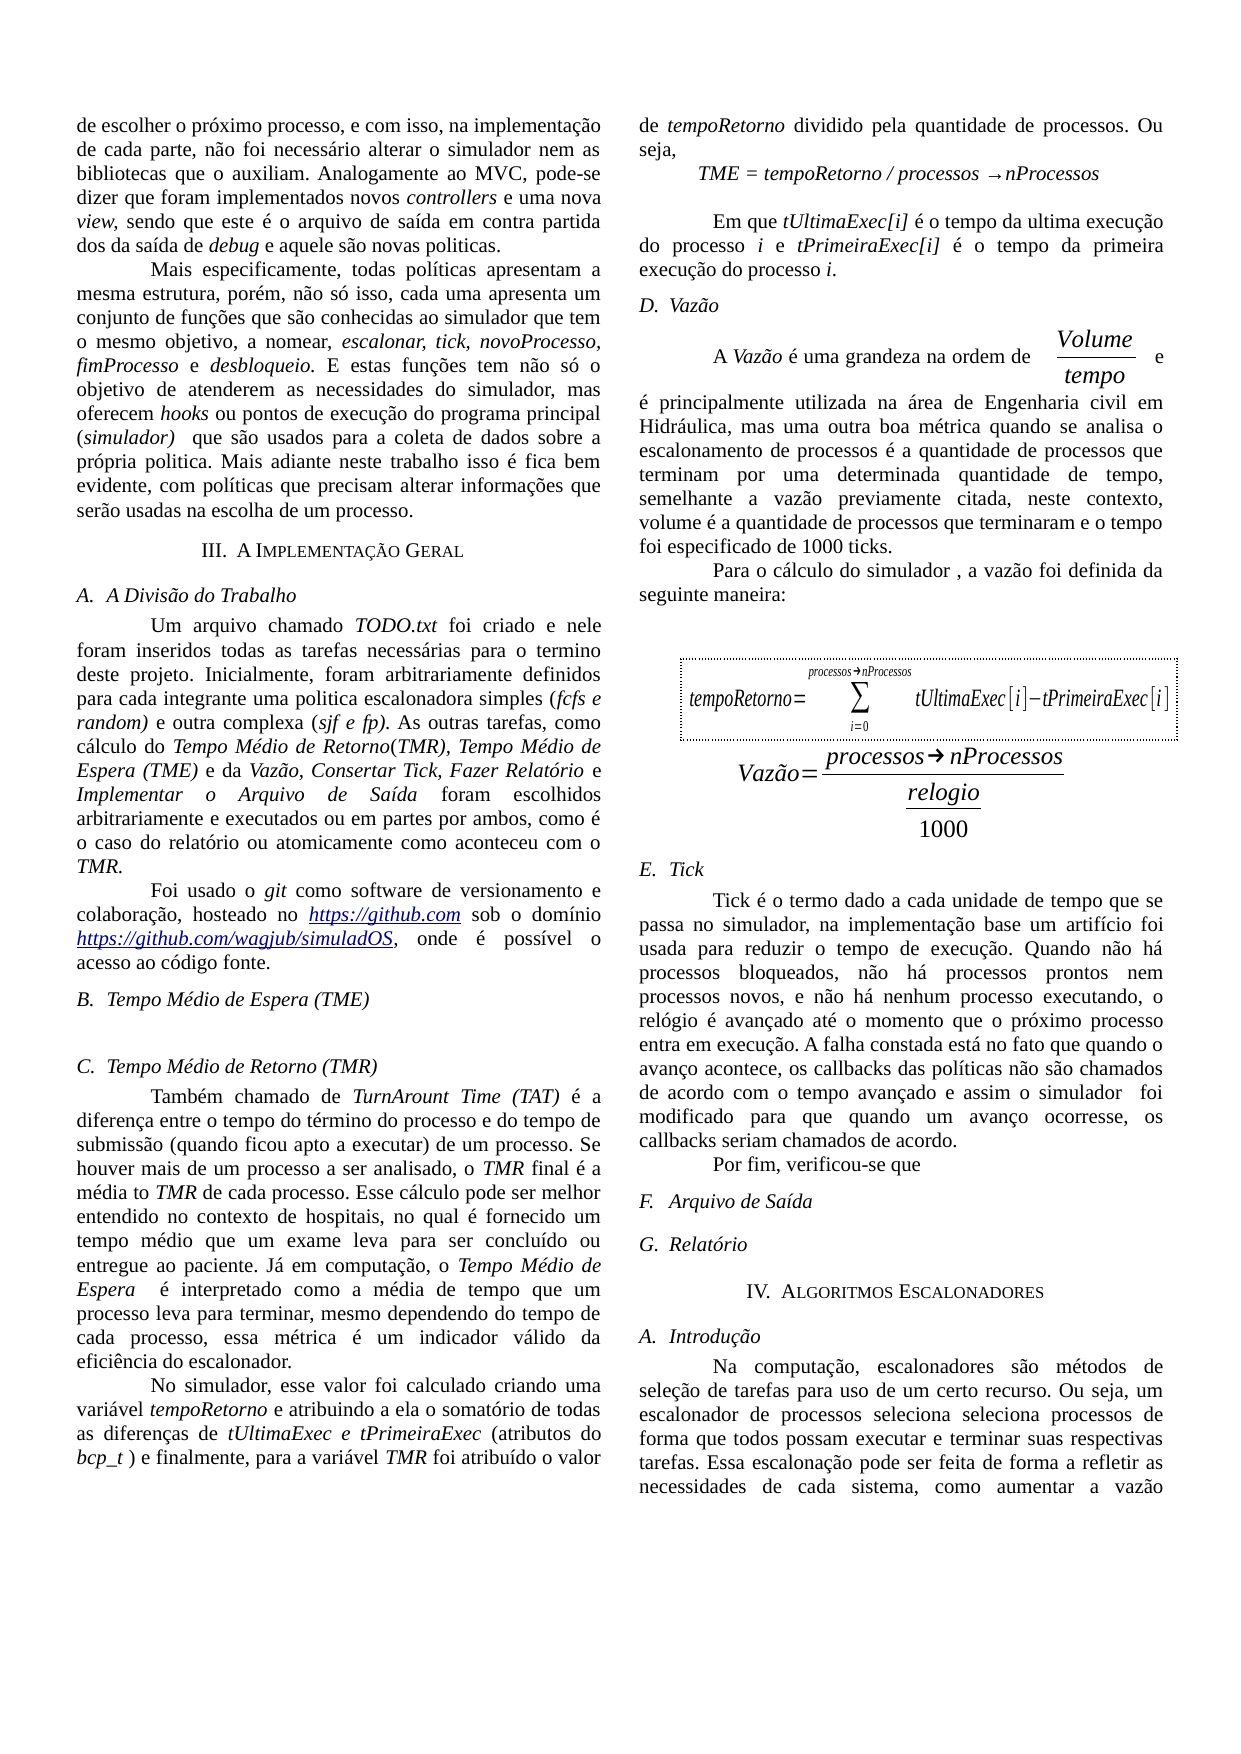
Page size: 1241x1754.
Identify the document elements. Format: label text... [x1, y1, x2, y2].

subtitle Tick [639, 857, 1164, 881]
text Mais especificamente, todas políticas apresentam a mesma estrutura, porém, não só isso, cada uma apresenta um conjunto de funções que são conhecidas ao simulador que tem o mesmo objetivo, a nomear, escalonar, tick, novoProcesso, fimProcesso e desbloqueio. E estas funções tem não só o objetivo de atenderem as necessidades do simulador, mas oferecem hooks ou pontos de execução do programa principal (simulador) que são usados para a coleta de dados sobre a própria politica. Mais adiante neste trabalho isso é fica bem evidente, com políticas que precisam alterar informações que serão usadas na escolha de um processo. [76, 257, 601, 522]
subtitle Algoritmos Escalonadores [639, 1279, 1164, 1303]
text Um arquivo chamado TODO.txt foi criado e nele foram inseridos todas as tarefas necessárias para o termino deste projeto. Inicialmente, foram arbitrariamente definidos para cada integrante uma politica escalonadora simples (fcfs e random) e outra complexa (sjf e fp). As outras tarefas, como cálculo do Tempo Médio de Retorno(TMR), Tempo Médio de Espera (TME) e da Vazão, Consertar Tick, Fazer Relatório e Implementar o Arquivo de Saída foram escolhidos arbitrariamente e executados ou em partes por ambos, como é o caso do relatório ou atomicamente como aconteceu com o TMR. [76, 613, 601, 878]
text Foi usado o git como software de versionamento e colaboração, hosteado no https://github.com sob o domínio https://github.com/wagjub/simuladOS, onde é possível o acesso ao código fonte. [76, 878, 601, 974]
subtitle A Divisão do Trabalho [76, 583, 601, 607]
subtitle Relatório [639, 1232, 1164, 1256]
subtitle Tempo Médio de Espera (TME) [76, 987, 601, 1011]
subtitle Introdução [639, 1323, 1164, 1348]
text de tempoRetorno dividido pela quantidade de processos. Ou seja, [639, 112, 1164, 161]
subtitle A Implementação Geral [76, 538, 601, 562]
text de escolher o próximo processo, e com isso, na implementação de cada parte, não foi necessário alterar o simulador nem as bibliotecas que o auxiliam. Analogamente ao MVC, pode-se dizer que foram implementados novos controllers e uma nova view, sendo que este é o arquivo de saída em contra partida dos da saída de debug e aquele são novas politicas. [76, 112, 601, 257]
subtitle Tempo Médio de Retorno (TMR) [76, 1054, 601, 1078]
subtitle Vazão [639, 293, 1164, 317]
text Para o cálculo do simulador , a vazão foi definida da seguinte maneira: [639, 558, 1164, 606]
subtitle Arquivo de Saída [639, 1189, 1164, 1213]
text Por fim, verificou-se que [639, 1152, 1164, 1176]
text Também chamado de TurnArount Time (TAT) é a diferença entre o tempo do término do processo e do tempo de submissão (quando ficou apto a executar) de um processo. Se houver mais de um processo a ser analisado, o TMR final é a média to TMR de cada processo. Esse cálculo pode ser melhor entendido no contexto de hospitais, no qual é fornecido um tempo médio que um exame leva para ser concluído ou entregue ao paciente. Já em computação, o Tempo Médio de Espera é interpretado como a média de tempo que um processo leva para terminar, mesmo dependendo do tempo de cada processo, essa métrica é um indicador válido da eficiência do escalonador. [76, 1084, 601, 1373]
text Em que tUltimaExec[i] é o tempo da ultima execução do processo i e tPrimeiraExec[i] é o tempo da primeira execução do processo i. [639, 209, 1164, 281]
text A Vazão é uma grandeza na ordem de e é principalmente utilizada na área de Engenharia civil em Hidráulica, mas uma outra boa métrica quando se analisa o escalonamento de processos é a quantidade de processos que terminam por uma determinada quantidade de tempo, semelhante a vazão previamente citada, neste contexto, volume é a quantidade de processos que terminaram e o tempo foi especificado de 1000 ticks. [639, 324, 1164, 558]
text No simulador, esse valor foi calculado criando uma variável tempoRetorno e atribuindo a ela o somatório de todas as diferenças de tUltimaExec e tPrimeiraExec (atributos do bcp_t ) e finalmente, para a variável TMR foi atribuído o valor [76, 1373, 601, 1469]
text Na computação, escalonadores são métodos de seleção de tarefas para uso de um certo recurso. Ou seja, um escalonador de processos seleciona seleciona processos de forma que todos possam executar e terminar suas respectivas tarefas. Essa escalonação pode ser feita de forma a refletir as necessidades de cada sistema, como aumentar a vazão [639, 1354, 1164, 1498]
text TME = tempoRetorno / processos →nProcessos [639, 161, 1164, 185]
text Tick é o termo dado a cada unidade de tempo que se passa no simulador, na implementação base um artifício foi usada para reduzir o tempo de execução. Quando não há processos bloqueados, não há processos prontos nem processos novos, e não há nenhum processo executando, o relógio é avançado até o momento que o próximo processo entra em execução. A falha constada está no fato que quando o avanço acontece, os callbacks das políticas não são chamados de acordo com o tempo avançado e assim o simulador foi modificado para que quando um avanço ocorresse, os callbacks seriam chamados de acordo. [639, 888, 1164, 1152]
